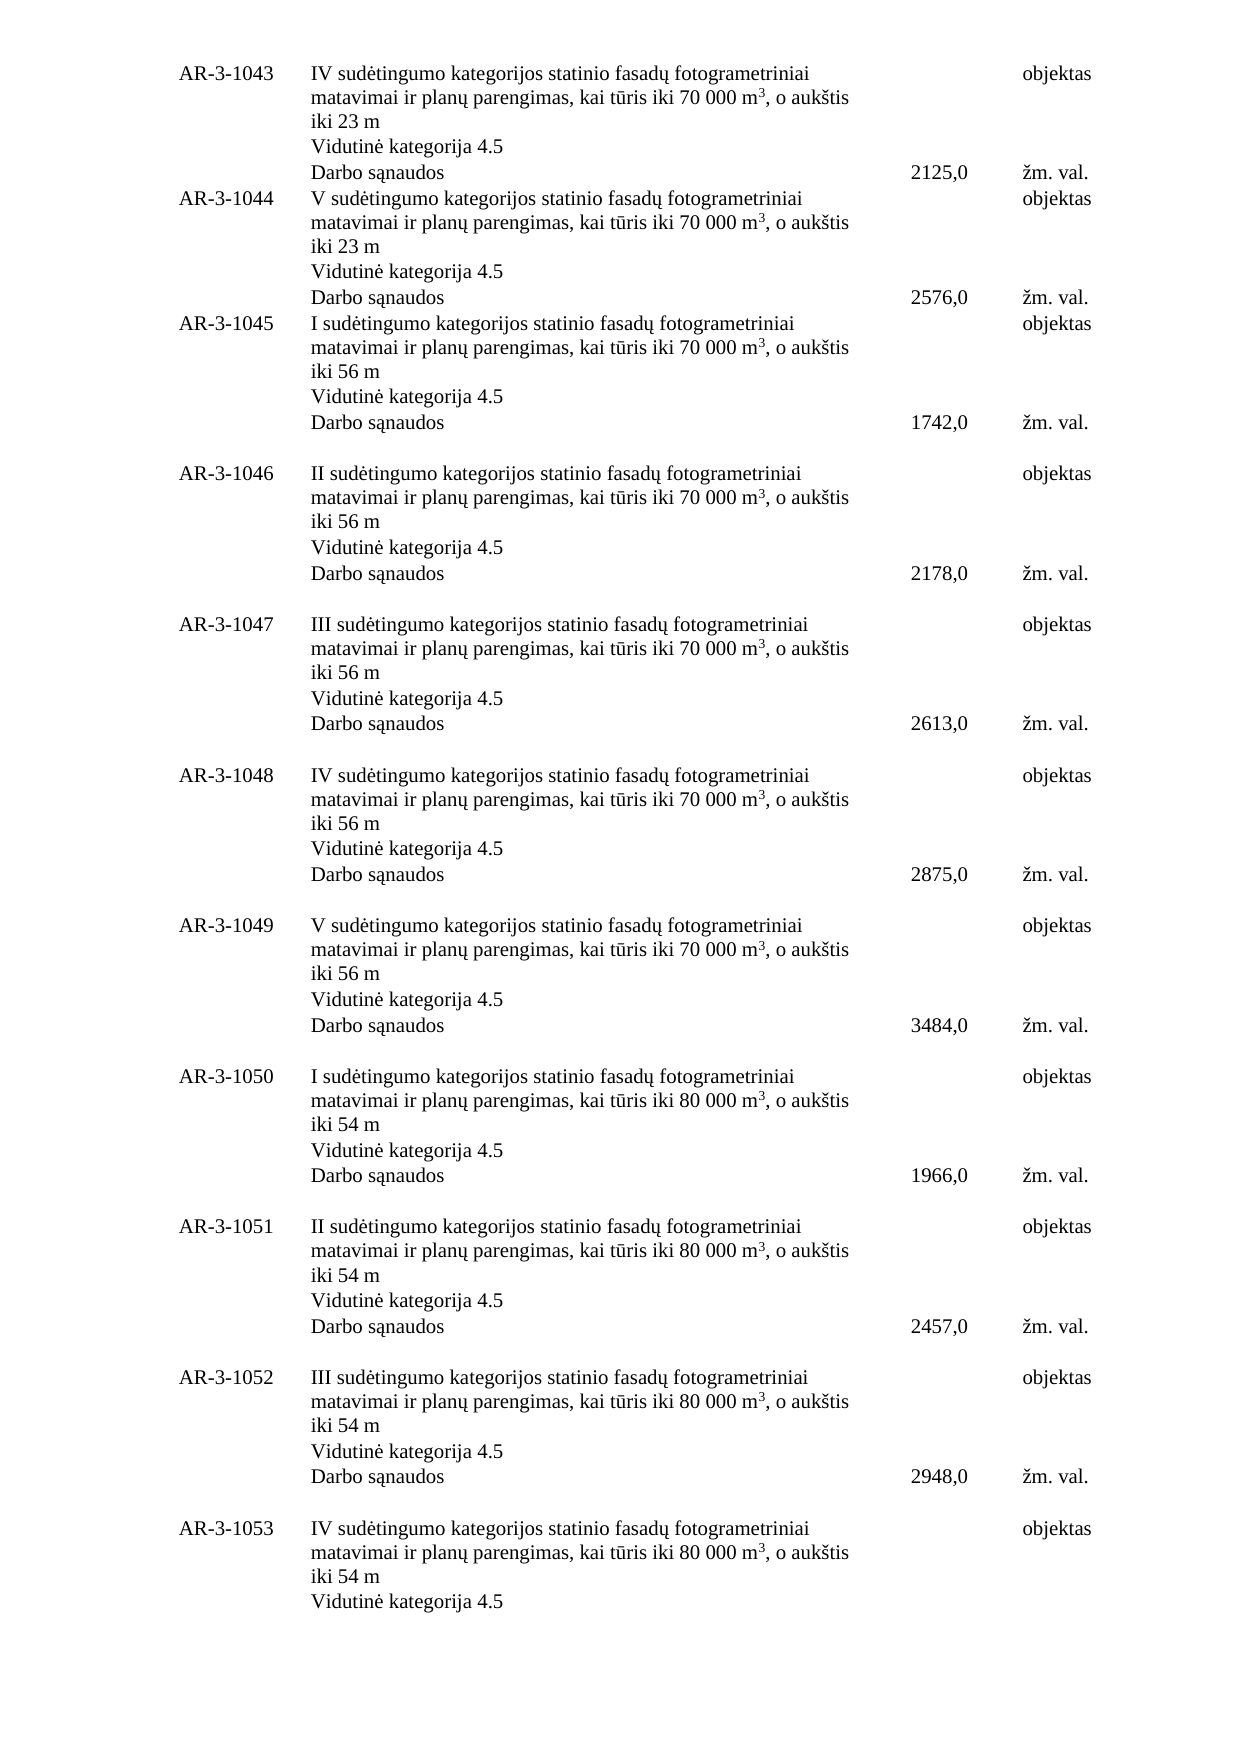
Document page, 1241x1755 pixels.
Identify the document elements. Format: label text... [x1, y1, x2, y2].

table_cell [858, 460, 1021, 533]
table_cell IV sudėtingumo kategorijos statinio fasadų fotogrametriniai matavimai ir planų parengimas, kai tūris iki 70 000 m3, o aukštis iki 23 m [309, 59, 858, 133]
table_cell [177, 985, 309, 1011]
table_cell [309, 1338, 858, 1363]
table_cell [858, 1187, 1021, 1213]
table_cell Vidutinė kategorija 4.5 [309, 684, 858, 710]
table_cell [1021, 258, 1181, 283]
table_cell Vidutinė kategorija 4.5 [309, 1588, 858, 1613]
table_cell žm. val. [1021, 284, 1181, 309]
table_cell Darbo sąnaudos [309, 710, 858, 735]
table_cell [177, 1187, 309, 1213]
table_cell [858, 886, 1021, 912]
table_cell Vidutinė kategorija 4.5 [309, 1287, 858, 1312]
table_cell [309, 1187, 858, 1213]
table_cell II sudėtingumo kategorijos statinio fasadų fotogrametriniai matavimai ir planų parengimas, kai tūris iki 80 000 m3, o aukštis iki 54 m [309, 1213, 858, 1287]
table_cell [858, 1213, 1021, 1287]
table_cell [177, 1463, 309, 1488]
table_cell AR-3-1044 [177, 184, 309, 258]
table_cell Vidutinė kategorija 4.5 [309, 383, 858, 408]
table_cell [858, 309, 1021, 383]
table_cell Darbo sąnaudos [309, 1011, 858, 1037]
table_cell [177, 1011, 309, 1037]
table_cell [858, 133, 1021, 158]
table_cell [1021, 1287, 1181, 1312]
table_cell IV sudėtingumo kategorijos statinio fasadų fotogrametriniai matavimai ir planų parengimas, kai tūris iki 80 000 m3, o aukštis iki 54 m [309, 1514, 858, 1588]
table_cell Vidutinė kategorija 4.5 [309, 835, 858, 860]
table_cell AR-3-1046 [177, 460, 309, 533]
table_cell 2948,0 [858, 1463, 1021, 1488]
table_cell žm. val. [1021, 1011, 1181, 1037]
table_cell [858, 1514, 1021, 1588]
table_cell [858, 434, 1021, 460]
table_cell III sudėtingumo kategorijos statinio fasadų fotogrametriniai matavimai ir planų parengimas, kai tūris iki 70 000 m3, o aukštis iki 56 m [309, 610, 858, 684]
table_cell [177, 886, 309, 912]
table_cell žm. val. [1021, 1312, 1181, 1338]
table_cell objektas [1021, 1213, 1181, 1287]
table_cell [858, 684, 1021, 710]
table_cell [1021, 835, 1181, 860]
table_cell Darbo sąnaudos [309, 1312, 858, 1338]
table_cell [177, 1162, 309, 1187]
table_cell [177, 1588, 309, 1613]
table_cell žm. val. [1021, 159, 1181, 184]
table_cell [177, 133, 309, 158]
table_cell žm. val. [1021, 1463, 1181, 1488]
table_cell Darbo sąnaudos [309, 559, 858, 585]
table_cell Vidutinė kategorija 4.5 [309, 1437, 858, 1463]
table_cell [858, 1037, 1021, 1062]
table_cell 2457,0 [858, 1312, 1021, 1338]
table_cell [858, 735, 1021, 761]
table_cell 3484,0 [858, 1011, 1021, 1037]
table_cell 1966,0 [858, 1162, 1021, 1187]
table_cell [1021, 985, 1181, 1011]
table_cell [1021, 1037, 1181, 1062]
table_cell [177, 684, 309, 710]
table_cell AR-3-1052 [177, 1364, 309, 1437]
table_cell [858, 835, 1021, 860]
table_cell objektas [1021, 610, 1181, 684]
table_cell Darbo sąnaudos [309, 409, 858, 434]
table_cell [309, 886, 858, 912]
table_cell [858, 1338, 1021, 1363]
table_cell objektas [1021, 761, 1181, 835]
table_cell [177, 383, 309, 408]
table_cell [858, 761, 1021, 835]
table_cell [177, 1437, 309, 1463]
table_cell [177, 559, 309, 585]
table_cell [309, 1037, 858, 1062]
table_cell Vidutinė kategorija 4.5 [309, 1136, 858, 1162]
table_cell [858, 985, 1021, 1011]
table_cell [177, 1287, 309, 1312]
table_cell AR-3-1043 [177, 59, 309, 133]
table_cell AR-3-1047 [177, 610, 309, 684]
table_cell AR-3-1049 [177, 912, 309, 985]
table_cell [858, 59, 1021, 133]
table_cell [1021, 1338, 1181, 1363]
table_cell Darbo sąnaudos [309, 860, 858, 886]
table_cell [177, 1136, 309, 1162]
table_cell objektas [1021, 1062, 1181, 1136]
table_cell [309, 585, 858, 610]
table_cell 2178,0 [858, 559, 1021, 585]
table_cell [309, 1489, 858, 1514]
table_cell [858, 258, 1021, 283]
table_cell [858, 534, 1021, 559]
table_cell [177, 835, 309, 860]
table_cell AR-3-1051 [177, 1213, 309, 1287]
table_cell [177, 258, 309, 283]
table_cell [1021, 1136, 1181, 1162]
table_cell Vidutinė kategorija 4.5 [309, 133, 858, 158]
table_cell 2576,0 [858, 284, 1021, 309]
table_cell V sudėtingumo kategorijos statinio fasadų fotogrametriniai matavimai ir planų parengimas, kai tūris iki 70 000 m3, o aukštis iki 56 m [309, 912, 858, 985]
table_cell [177, 159, 309, 184]
table_cell žm. val. [1021, 710, 1181, 735]
table_cell [858, 1136, 1021, 1162]
table_cell objektas [1021, 1514, 1181, 1588]
table_cell [858, 585, 1021, 610]
table_cell [858, 610, 1021, 684]
table_cell objektas [1021, 59, 1181, 133]
table_cell AR-3-1053 [177, 1514, 309, 1588]
table_cell [858, 1062, 1021, 1136]
table_cell 2613,0 [858, 710, 1021, 735]
table_cell [177, 284, 309, 309]
table_cell AR-3-1048 [177, 761, 309, 835]
table_cell Vidutinė kategorija 4.5 [309, 258, 858, 283]
table_cell Darbo sąnaudos [309, 159, 858, 184]
table_cell [858, 1588, 1021, 1613]
table_cell žm. val. [1021, 559, 1181, 585]
table_cell [177, 1312, 309, 1338]
table_cell Vidutinė kategorija 4.5 [309, 985, 858, 1011]
table_cell žm. val. [1021, 1162, 1181, 1187]
table_cell V sudėtingumo kategorijos statinio fasadų fotogrametriniai matavimai ir planų parengimas, kai tūris iki 70 000 m3, o aukštis iki 23 m [309, 184, 858, 258]
table_cell [177, 1037, 309, 1062]
table_cell [1021, 133, 1181, 158]
table_cell [309, 735, 858, 761]
table_cell [177, 434, 309, 460]
table_cell [1021, 434, 1181, 460]
table_cell [1021, 1437, 1181, 1463]
table_cell III sudėtingumo kategorijos statinio fasadų fotogrametriniai matavimai ir planų parengimas, kai tūris iki 80 000 m3, o aukštis iki 54 m [309, 1364, 858, 1437]
table_cell [1021, 886, 1181, 912]
table_cell [858, 1364, 1021, 1437]
table_cell [177, 1338, 309, 1363]
table_cell objektas [1021, 460, 1181, 533]
table_cell AR-3-1050 [177, 1062, 309, 1136]
table_cell [858, 383, 1021, 408]
table_cell [177, 409, 309, 434]
table_cell objektas [1021, 912, 1181, 985]
table_cell [177, 585, 309, 610]
table_cell 2125,0 [858, 159, 1021, 184]
table_cell [858, 1287, 1021, 1312]
table_cell [177, 710, 309, 735]
table_cell Vidutinė kategorija 4.5 [309, 534, 858, 559]
table_cell Darbo sąnaudos [309, 1463, 858, 1488]
table_cell [177, 735, 309, 761]
table_cell [177, 860, 309, 886]
table_cell [858, 1437, 1021, 1463]
table_cell Darbo sąnaudos [309, 284, 858, 309]
table_cell objektas [1021, 309, 1181, 383]
table_cell [1021, 684, 1181, 710]
table_cell 2875,0 [858, 860, 1021, 886]
table_cell [177, 1489, 309, 1514]
table_cell objektas [1021, 184, 1181, 258]
table_cell IV sudėtingumo kategorijos statinio fasadų fotogrametriniai matavimai ir planų parengimas, kai tūris iki 70 000 m3, o aukštis iki 56 m [309, 761, 858, 835]
table_cell [1021, 1588, 1181, 1613]
table_cell [1021, 534, 1181, 559]
table_cell 1742,0 [858, 409, 1021, 434]
table_cell [1021, 1489, 1181, 1514]
table_cell [309, 434, 858, 460]
table_cell žm. val. [1021, 860, 1181, 886]
table_cell AR-3-1045 [177, 309, 309, 383]
table_cell [858, 912, 1021, 985]
table_cell objektas [1021, 1364, 1181, 1437]
table_cell [177, 534, 309, 559]
table_cell [1021, 383, 1181, 408]
table_cell [858, 184, 1021, 258]
table_cell I sudėtingumo kategorijos statinio fasadų fotogrametriniai matavimai ir planų parengimas, kai tūris iki 70 000 m3, o aukštis iki 56 m [309, 309, 858, 383]
table_cell [858, 1489, 1021, 1514]
table_cell [1021, 735, 1181, 761]
table_cell [1021, 585, 1181, 610]
table_cell I sudėtingumo kategorijos statinio fasadų fotogrametriniai matavimai ir planų parengimas, kai tūris iki 80 000 m3, o aukštis iki 54 m [309, 1062, 858, 1136]
table_cell [1021, 1187, 1181, 1213]
table_cell II sudėtingumo kategorijos statinio fasadų fotogrametriniai matavimai ir planų parengimas, kai tūris iki 70 000 m3, o aukštis iki 56 m [309, 460, 858, 533]
table_cell žm. val. [1021, 409, 1181, 434]
table_cell Darbo sąnaudos [309, 1162, 858, 1187]
